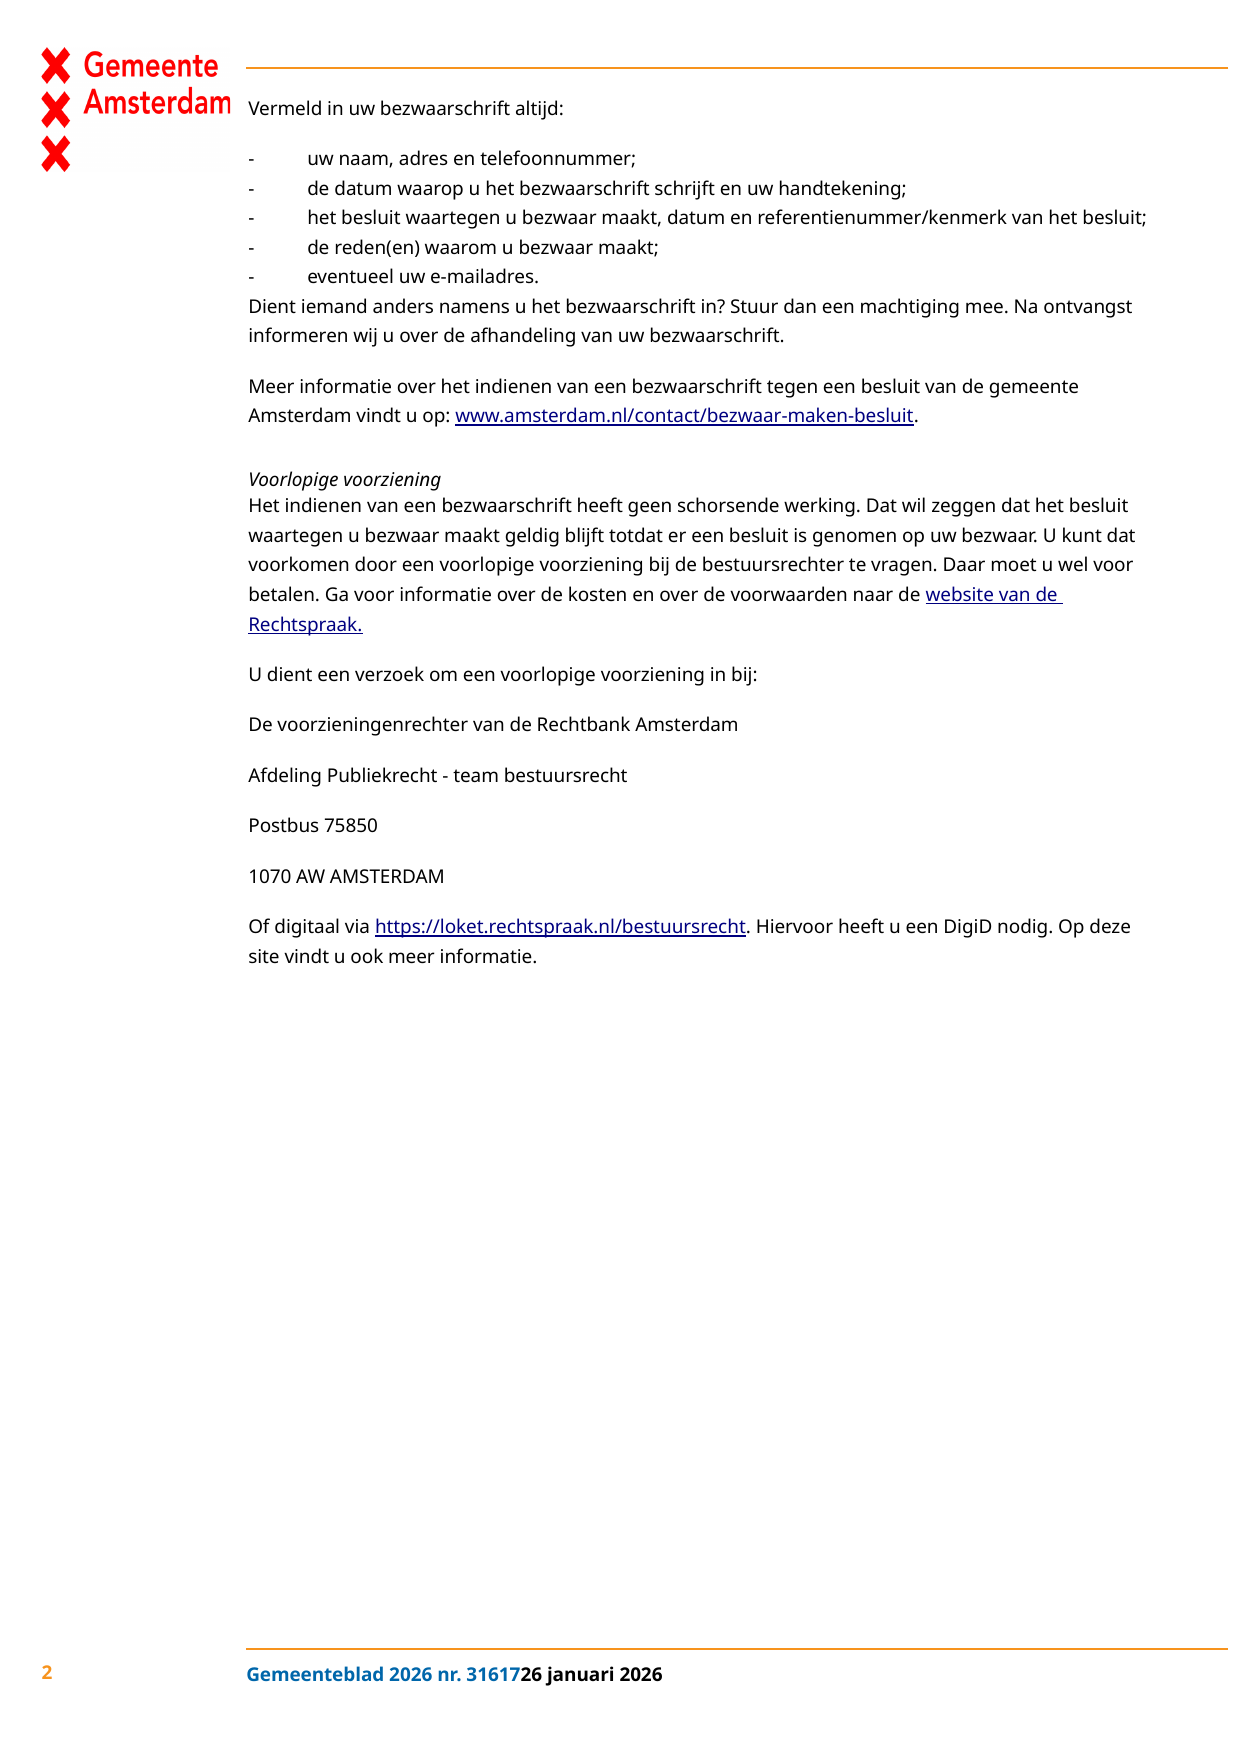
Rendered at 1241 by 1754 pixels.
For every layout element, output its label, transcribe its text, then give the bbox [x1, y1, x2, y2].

list eventueel uw e-mailadres. [248, 263, 1152, 289]
text Dient iemand anders namens u het bezwaarschrift in? Stuur dan een machtiging mee. Na ontvangst informeren wij u over de afhandeling van uw bezwaarschrift. [248, 293, 1152, 348]
text Voorlopige voorziening [248, 467, 1152, 492]
text Postbus 75850 [248, 812, 1152, 838]
list de reden(en) waarom u bezwaar maakt; [248, 234, 1152, 260]
list het besluit waartegen u bezwaar maakt, datum en referentienummer/kenmerk van het besluit; [248, 204, 1152, 230]
text De voorzieningenrechter van de Rechtbank Amsterdam [248, 712, 1152, 737]
text Het indienen van een bezwaarschrift heeft geen schorsende werking. Dat wil zeggen dat het besluit waartegen u bezwaar maakt geldig blijft totdat er een besluit is genomen op uw bezwaar. U kunt dat voorkomen door een voorlopige voorziening bij de bestuursrechter te vragen. Daar moet u wel voor betalen. Ga voor informatie over de kosten en over de voorwaarden naar de website van de Rechtspraak. [248, 492, 1152, 636]
list uw naam, adres en telefoonnummer; [248, 145, 1152, 171]
text 1070 AW AMSTERDAM [248, 863, 1152, 888]
text U dient een verzoek om een voorlopige voorziening in bij: [248, 661, 1152, 687]
picture [41, 47, 231, 172]
text Meer informatie over het indienen van een bezwaarschrift tegen een besluit van de gemeente Amsterdam vindt u op: www.amsterdam.nl/contact/bezwaar-maken-besluit. [248, 373, 1152, 428]
text Afdeling Publiekrecht - team bestuursrecht [248, 762, 1152, 788]
text Vermeld in uw bezwaarschrift altijd: [248, 95, 1152, 121]
text Of digitaal via https://loket.rechtspraak.nl/bestuursrecht. Hiervoor heeft u een DigiD nodig. Op deze site vindt u ook meer informatie. [248, 913, 1152, 968]
list de datum waarop u het bezwaarschrift schrijft en uw handtekening; [248, 175, 1152, 201]
